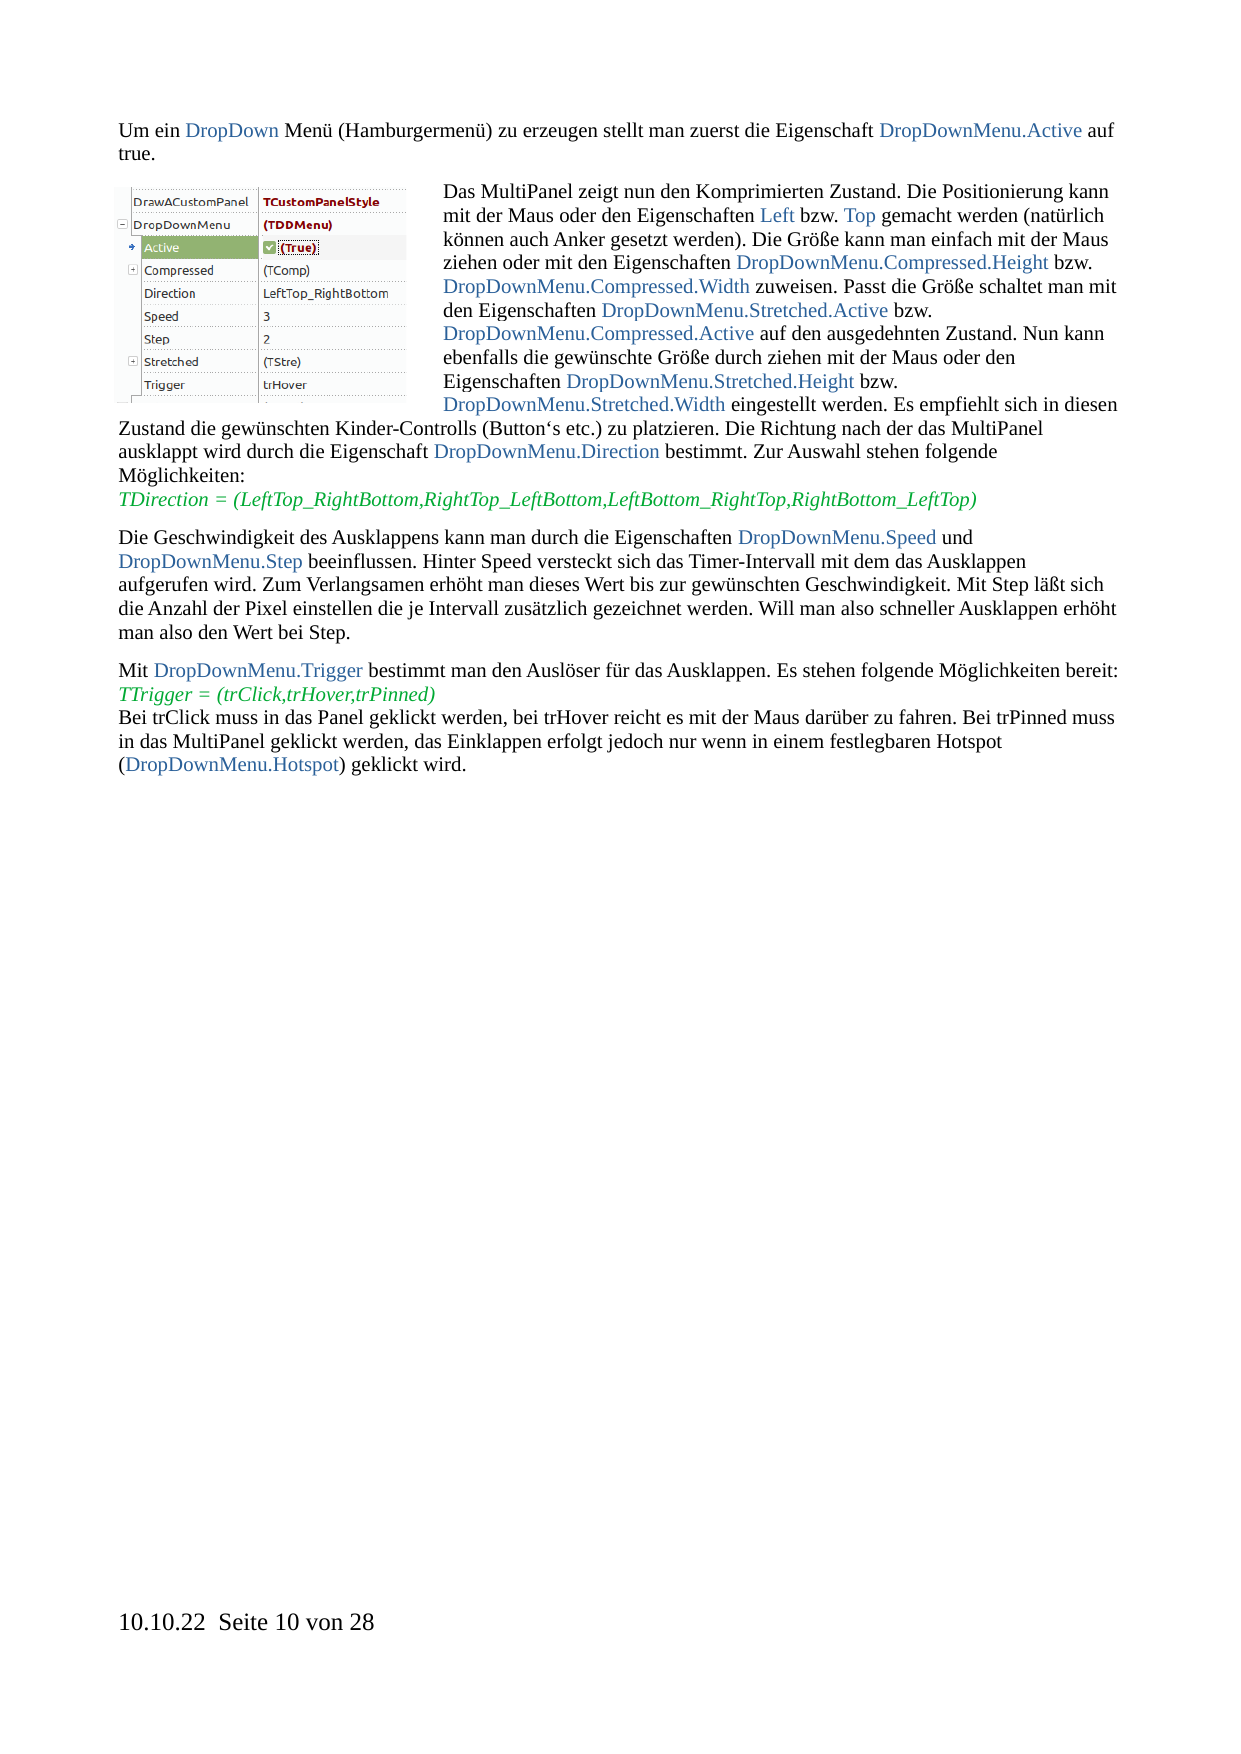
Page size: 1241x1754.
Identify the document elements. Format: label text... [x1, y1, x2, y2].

picture [114, 187, 407, 403]
text Mit DropDownMenu.Trigger bestimmt man den Auslöser für das Ausklappen. Es stehen folgende Möglichkeiten bereit: TTrigger = (trClick,trHover,trPinned) Bei trClick muss in das Panel geklickt werden, bei trHover reicht es mit der Maus darüber zu fahren. Bei trPinned muss in das MultiPanel geklickt werden, das Einklappen erfolgt jedoch nur wenn in einem festlegbaren Hotspot (DropDownMenu.Hotspot) geklickt wird. [118, 658, 1122, 777]
text Die Geschwindigkeit des Ausklappens kann man durch die Eigenschaften DropDownMenu.Speed und DropDownMenu.Step beeinflussen. Hinter Speed versteckt sich das Timer-Intervall mit dem das Ausklappen aufgerufen wird. Zum Verlangsamen erhöht man dieses Wert bis zur gewünschten Geschwindigkeit. Mit Step läßt sich die Anzahl der Pixel einstellen die je Intervall zusätzlich gezeichnet werden. Will man also schneller Ausklappen erhöht man also den Wert bei Step. [118, 526, 1122, 644]
text Das MultiPanel zeigt nun den Komprimierten Zustand. Die Positionierung kann mit der Maus oder den Eigenschaften Left bzw. Top gemacht werden (natürlich können auch Anker gesetzt werden). Die Größe kann man einfach mit der Maus ziehen oder mit den Eigenschaften DropDownMenu.Compressed.Height bzw. DropDownMenu.Compressed.Width zuweisen. Passt die Größe schaltet man mit den Eigenschaften DropDownMenu.Stretched.Active bzw. DropDownMenu.Compressed.Active auf den ausgedehnten Zustand. Nun kann ebenfalls die gewünschte Größe durch ziehen mit der Maus oder den Eigenschaften DropDownMenu.Stretched.Height bzw. DropDownMenu.Stretched.Width eingestellt werden. Es empfiehlt sich in diesen Zustand die gewünschten Kinder-Controlls (Button‘s etc.) zu platzieren. Die Richtung nach der das MultiPanel ausklappt wird durch die Eigenschaft DropDownMenu.Direction bestimmt. Zur Auswahl stehen folgende Möglichkeiten: TDirection = (LeftTop_RightBottom,RightTop_LeftBottom,LeftBottom_RightTop,RightBottom_LeftTop) [118, 180, 1122, 511]
text Um ein DropDown Menü (Hamburgermenü) zu erzeugen stellt man zuerst die Eigenschaft DropDownMenu.Active auf true. [118, 118, 1122, 165]
